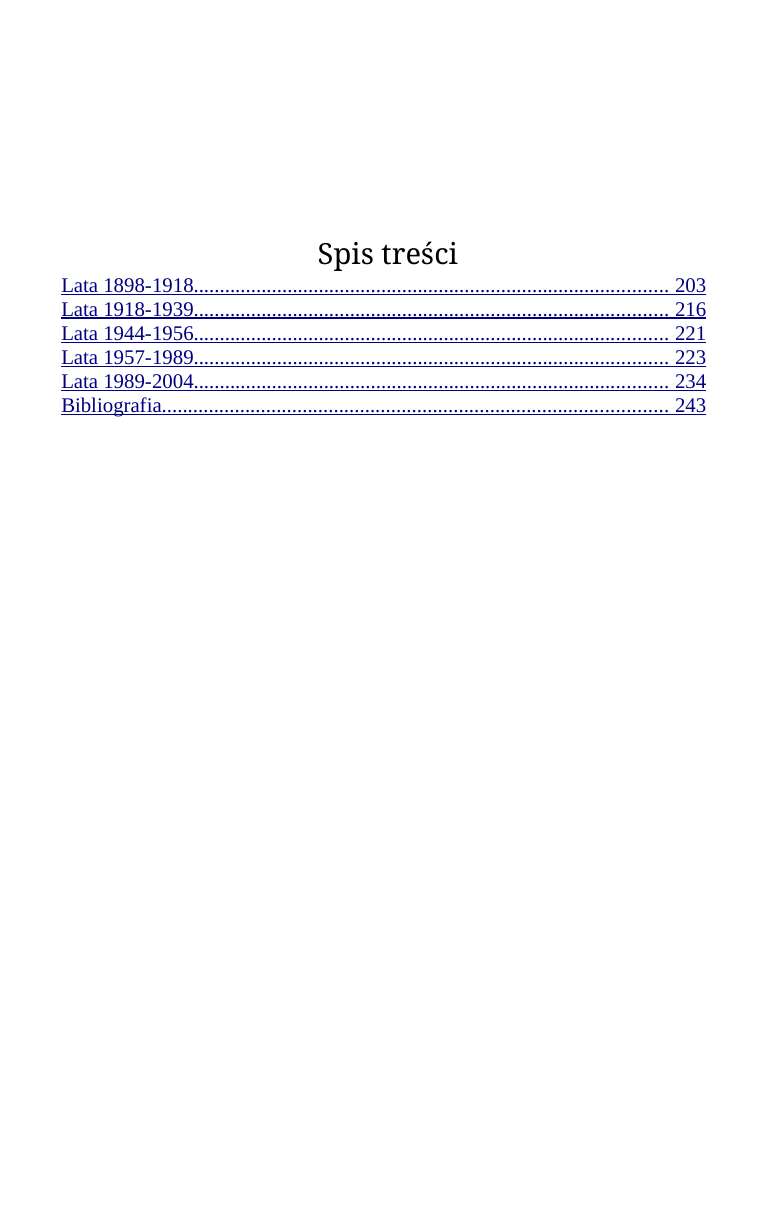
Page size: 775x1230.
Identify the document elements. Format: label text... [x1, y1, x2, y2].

text Lata 1989-2004 234 [61, 369, 714, 393]
text Lata 1944-1956 221 [61, 321, 714, 345]
text Bibliografia 243 [61, 393, 714, 417]
text Lata 1918-1939 216 [61, 297, 714, 321]
text Lata 1898-1918 203 [61, 273, 714, 297]
subtitle Spis treści [61, 233, 714, 273]
text Lata 1957-1989 223 [61, 345, 714, 369]
